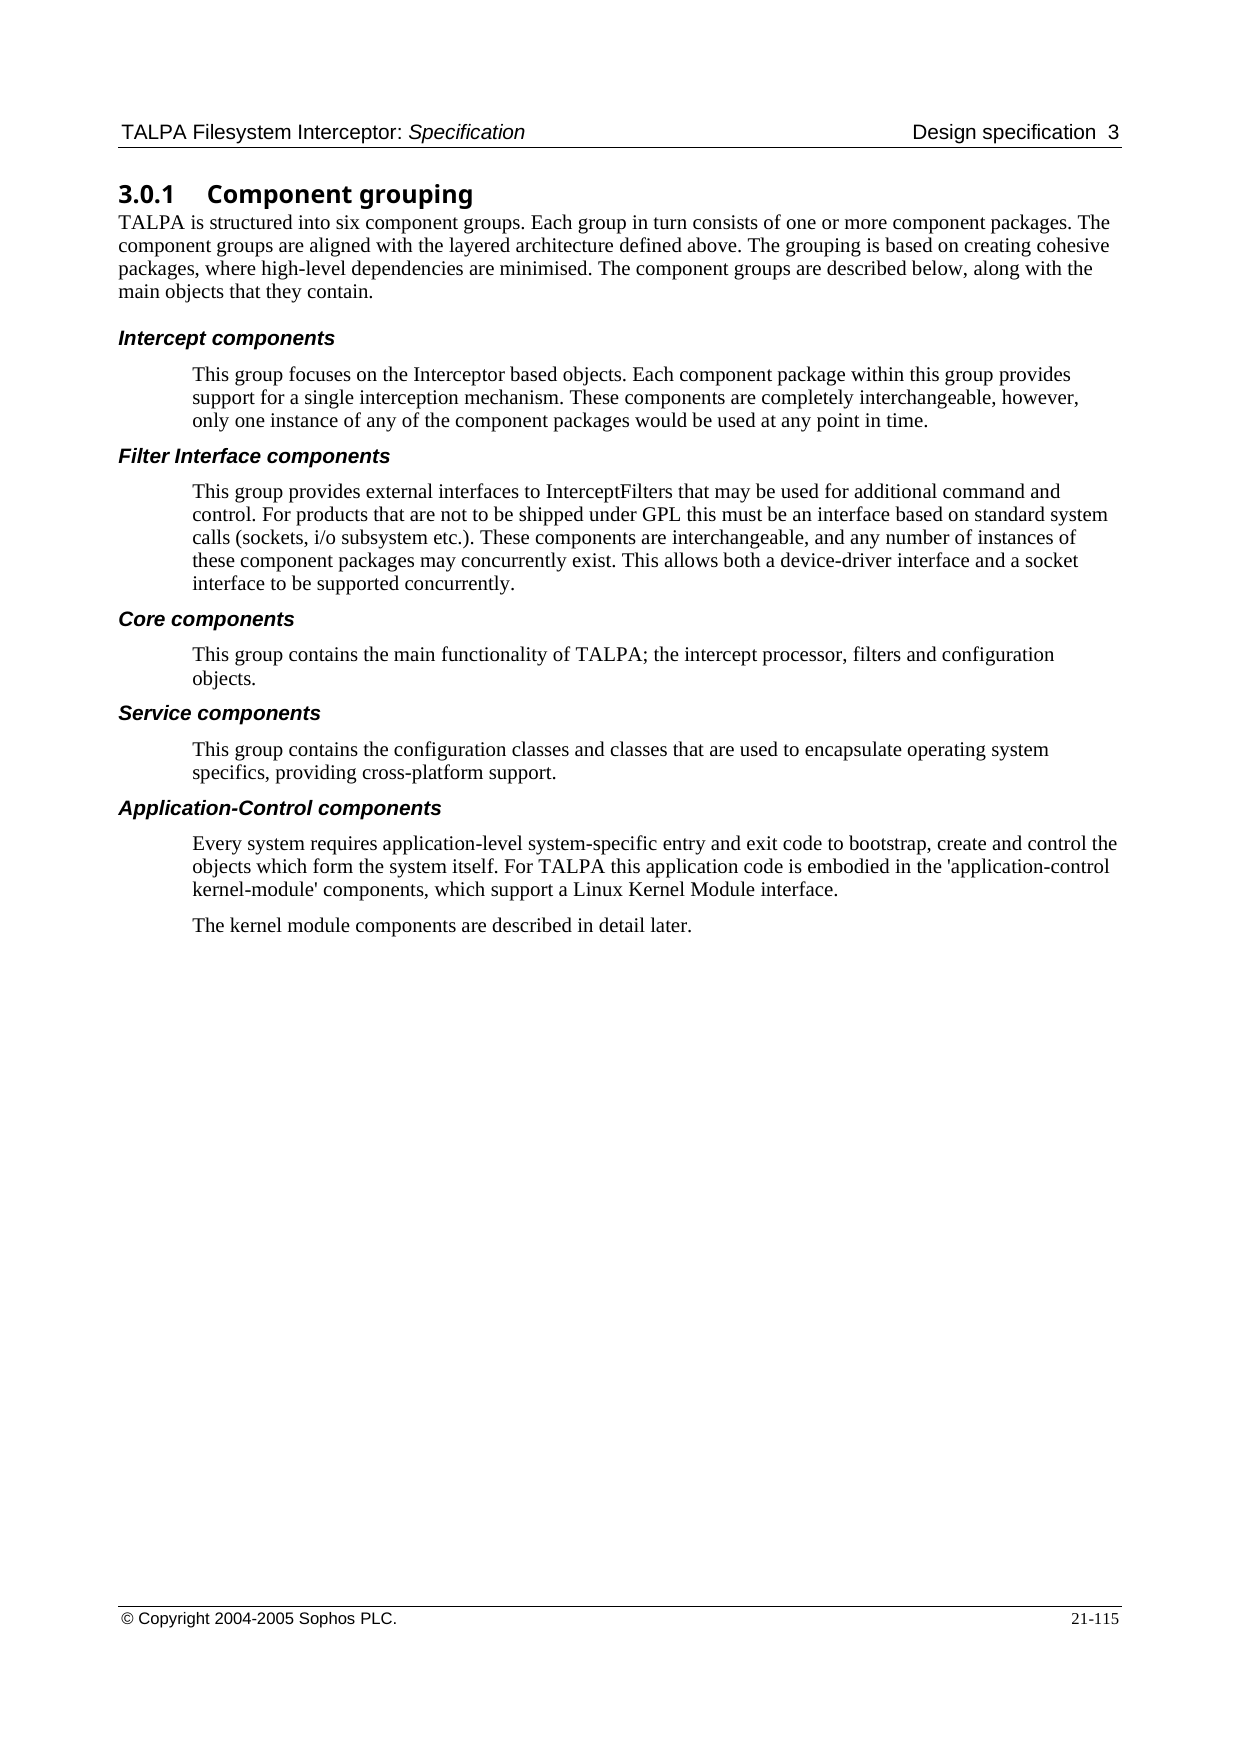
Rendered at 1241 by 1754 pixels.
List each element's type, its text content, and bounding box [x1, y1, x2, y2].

text TALPA is structured into six component groups. Each group in turn consists of one or more component packages. The component groups are aligned with the layered architecture defined above. The grouping is based on creating cohesive packages, where high-level dependencies are minimised. The component groups are described below, along with the main objects that they contain. [118, 211, 1122, 303]
text The kernel module components are described in detail later. [192, 913, 1122, 936]
text This group provides external interfaces to InterceptFilters that may be used for additional command and control. For products that are not to be shipped under GPL this must be an interface based on standard system calls (sockets, i/o subsystem etc.). These components are interchangeable, and any number of instances of these component packages may concurrently exist. This allows both a device-driver interface and a socket interface to be supported concurrently. [192, 480, 1122, 595]
text Filter Interface components [118, 444, 1122, 467]
text Application-Control components [118, 796, 1122, 819]
text This group contains the configuration classes and classes that are used to encapsulate operating system specifics, providing cross-platform support. [192, 738, 1122, 784]
text Every system requires application-level system-specific entry and exit code to bootstrap, create and control the objects which form the system itself. For TALPA this application code is embodied in the 'application-control kernel-module' components, which support a Linux Kernel Module interface. [192, 832, 1122, 901]
text Intercept components [118, 327, 1122, 350]
text Service components [118, 702, 1122, 725]
text This group contains the main functionality of TALPA; the intercept processor, filters and configuration objects. [192, 643, 1122, 689]
text Core components [118, 608, 1122, 631]
text This group focuses on the Interceptor based objects. Each component package within this group provides support for a single interception mechanism. These components are completely interchangeable, however, only one instance of any of the component packages would be used at any point in time. [192, 363, 1122, 432]
subtitle Component grouping [118, 177, 1122, 211]
